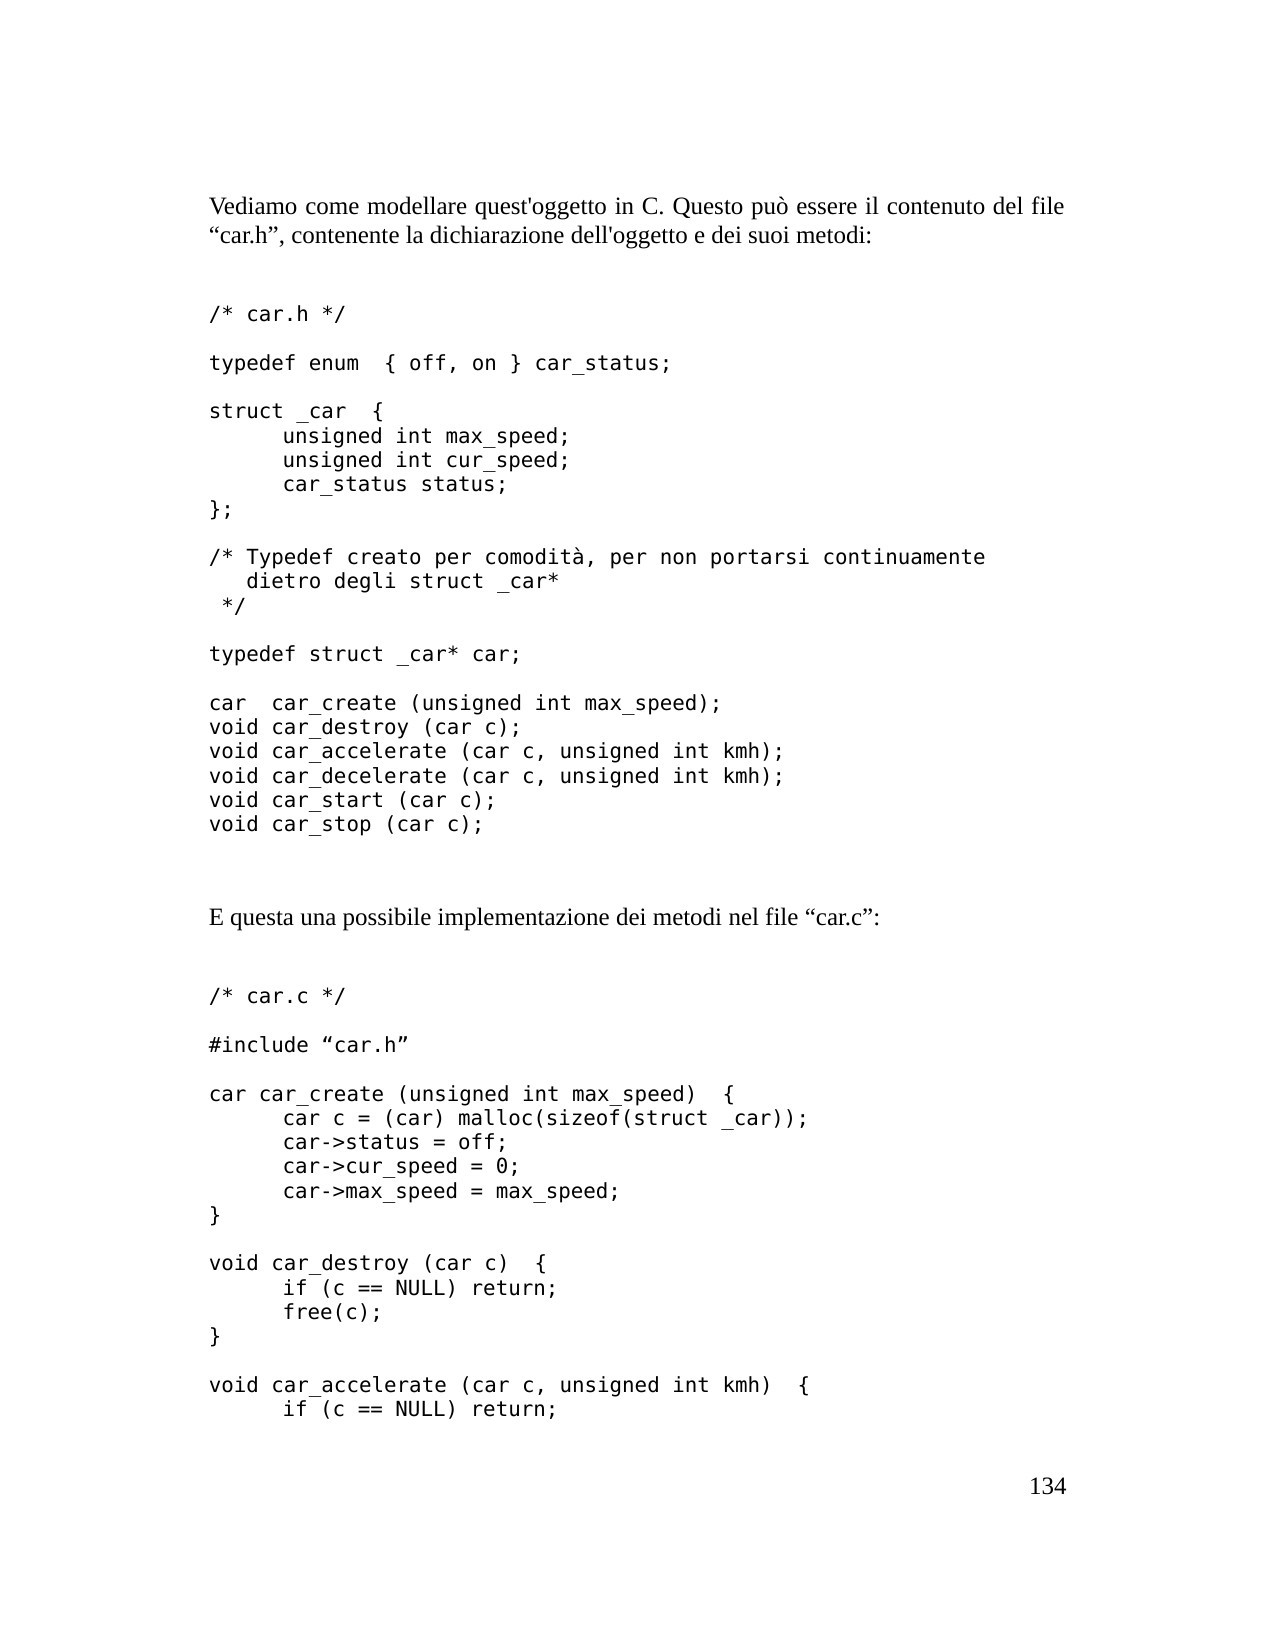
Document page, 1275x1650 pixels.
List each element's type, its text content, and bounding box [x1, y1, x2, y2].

text typedef struct _car* car; [208, 642, 1066, 667]
text car->cur_speed = 0; [208, 1154, 1066, 1179]
text /* Typedef creato per comodità, per non portarsi continuamente [208, 545, 1066, 569]
text */ [208, 594, 1066, 618]
text void car_accelerate (car c, unsigned int kmh) { [208, 1373, 1066, 1397]
text void car_decelerate (car c, unsigned int kmh); [208, 764, 1066, 788]
text typedef enum { off, on } car_status; [208, 351, 1066, 375]
text car c = (car) malloc(sizeof(struct _car)); [208, 1106, 1066, 1130]
text if (c == NULL) return; [208, 1397, 1066, 1421]
text void car_destroy (car c) { [208, 1251, 1066, 1276]
text if (c == NULL) return; [208, 1276, 1066, 1300]
text E questa una possibile implementazione dei metodi nel file “car.c”: [208, 902, 1066, 931]
text unsigned int max_speed; [208, 424, 1066, 448]
text struct _car { [208, 399, 1066, 424]
text Vediamo come modellare quest'oggetto in C. Questo può essere il contenuto del file “car.h”, contenente la dichiarazione dell'oggetto e dei suoi metodi: [208, 191, 1066, 249]
text car->max_speed = max_speed; [208, 1179, 1066, 1203]
text } [208, 1324, 1066, 1348]
text car car_create (unsigned int max_speed) { [208, 1082, 1066, 1106]
text }; [208, 497, 1066, 521]
text car->status = off; [208, 1130, 1066, 1154]
text void car_destroy (car c); [208, 715, 1066, 739]
text /* car.c */ [208, 984, 1066, 1009]
text unsigned int cur_speed; [208, 448, 1066, 472]
text /* car.h */ [208, 302, 1066, 327]
text free(c); [208, 1300, 1066, 1324]
text void car_accelerate (car c, unsigned int kmh); [208, 739, 1066, 764]
text void car_stop (car c); [208, 812, 1066, 836]
text car_status status; [208, 472, 1066, 497]
text car car_create (unsigned int max_speed); [208, 691, 1066, 715]
text #include “car.h” [208, 1033, 1066, 1057]
text dietro degli struct _car* [208, 569, 1066, 594]
text } [208, 1203, 1066, 1227]
text void car_start (car c); [208, 788, 1066, 812]
